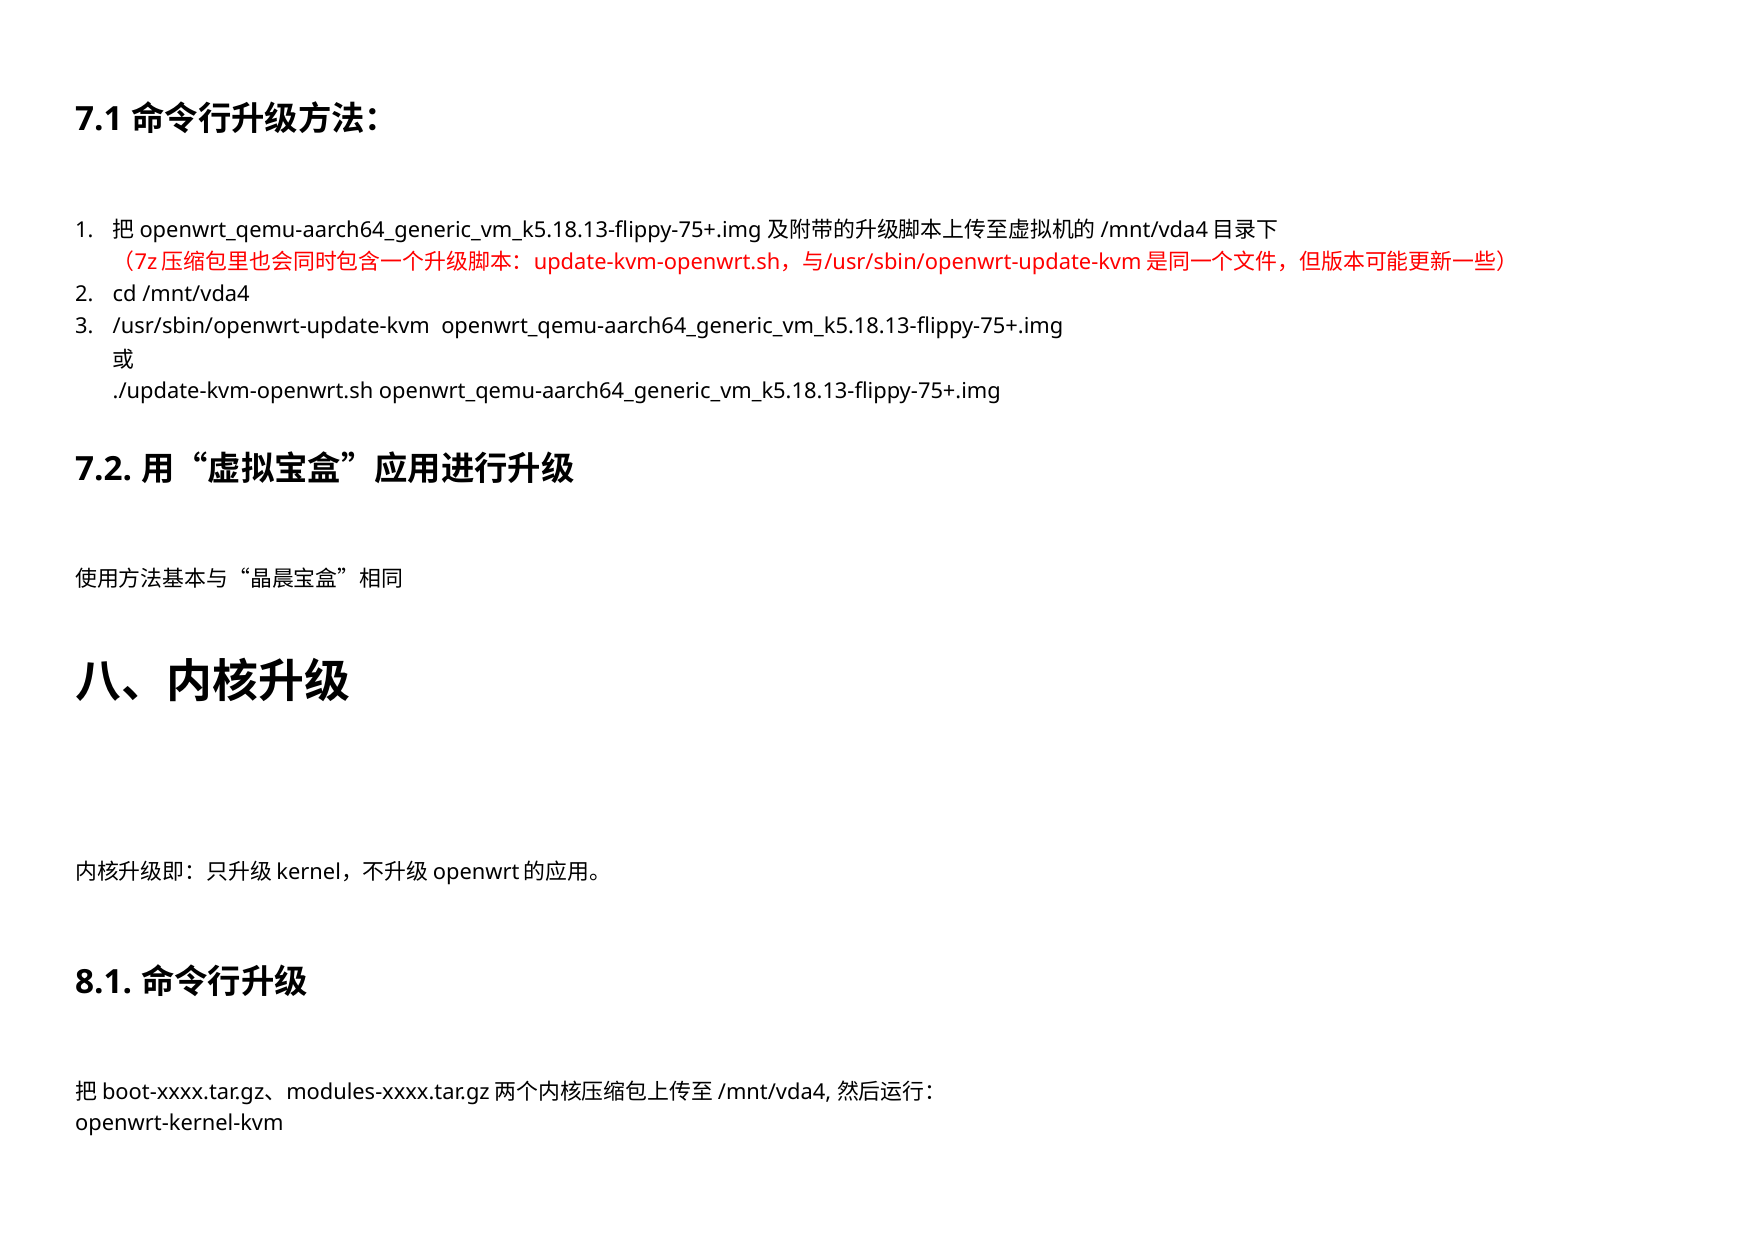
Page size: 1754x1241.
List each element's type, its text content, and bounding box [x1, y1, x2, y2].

list cd /mnt/vda4 [75, 276, 1679, 309]
subtitle 八、内核升级 [75, 629, 1679, 726]
text openwrt-kernel-kvm [75, 1106, 1679, 1138]
text 内核升级即：只升级kernel，不升级openwrt的应用。 [75, 854, 1679, 887]
text 使用方法基本与“晶晨宝盒”相同 [75, 561, 1679, 593]
subtitle 8.1. 命令行升级 [75, 946, 1679, 1011]
list 或 [112, 341, 1679, 374]
subtitle 7.2. 用“虚拟宝盒”应用进行升级 [75, 433, 1679, 498]
list /usr/sbin/openwrt-update-kvm openwrt_qemu-aarch64_generic_vm_k5.18.13-flippy-75+.img [75, 309, 1679, 341]
list ./update-kvm-openwrt.sh openwrt_qemu-aarch64_generic_vm_k5.18.13-flippy-75+.img [112, 374, 1679, 406]
list 把 openwrt_qemu-aarch64_generic_vm_k5.18.13-flippy-75+.img 及附带的升级脚本上传至虚拟机的 /mnt/vda4目录下 （7z压缩包里也会同时包含一个升级脚本：update-kvm-openwrt.sh，与/usr/sbin/openwrt-update-kvm是同一个文件，但版本可能更新一些） [75, 211, 1679, 276]
subtitle 7.1 命令行升级方法： [75, 84, 1679, 149]
text 把 boot-xxxx.tar.gz、modules-xxxx.tar.gz两个内核压缩包上传至 /mnt/vda4, 然后运行： [75, 1073, 1679, 1106]
